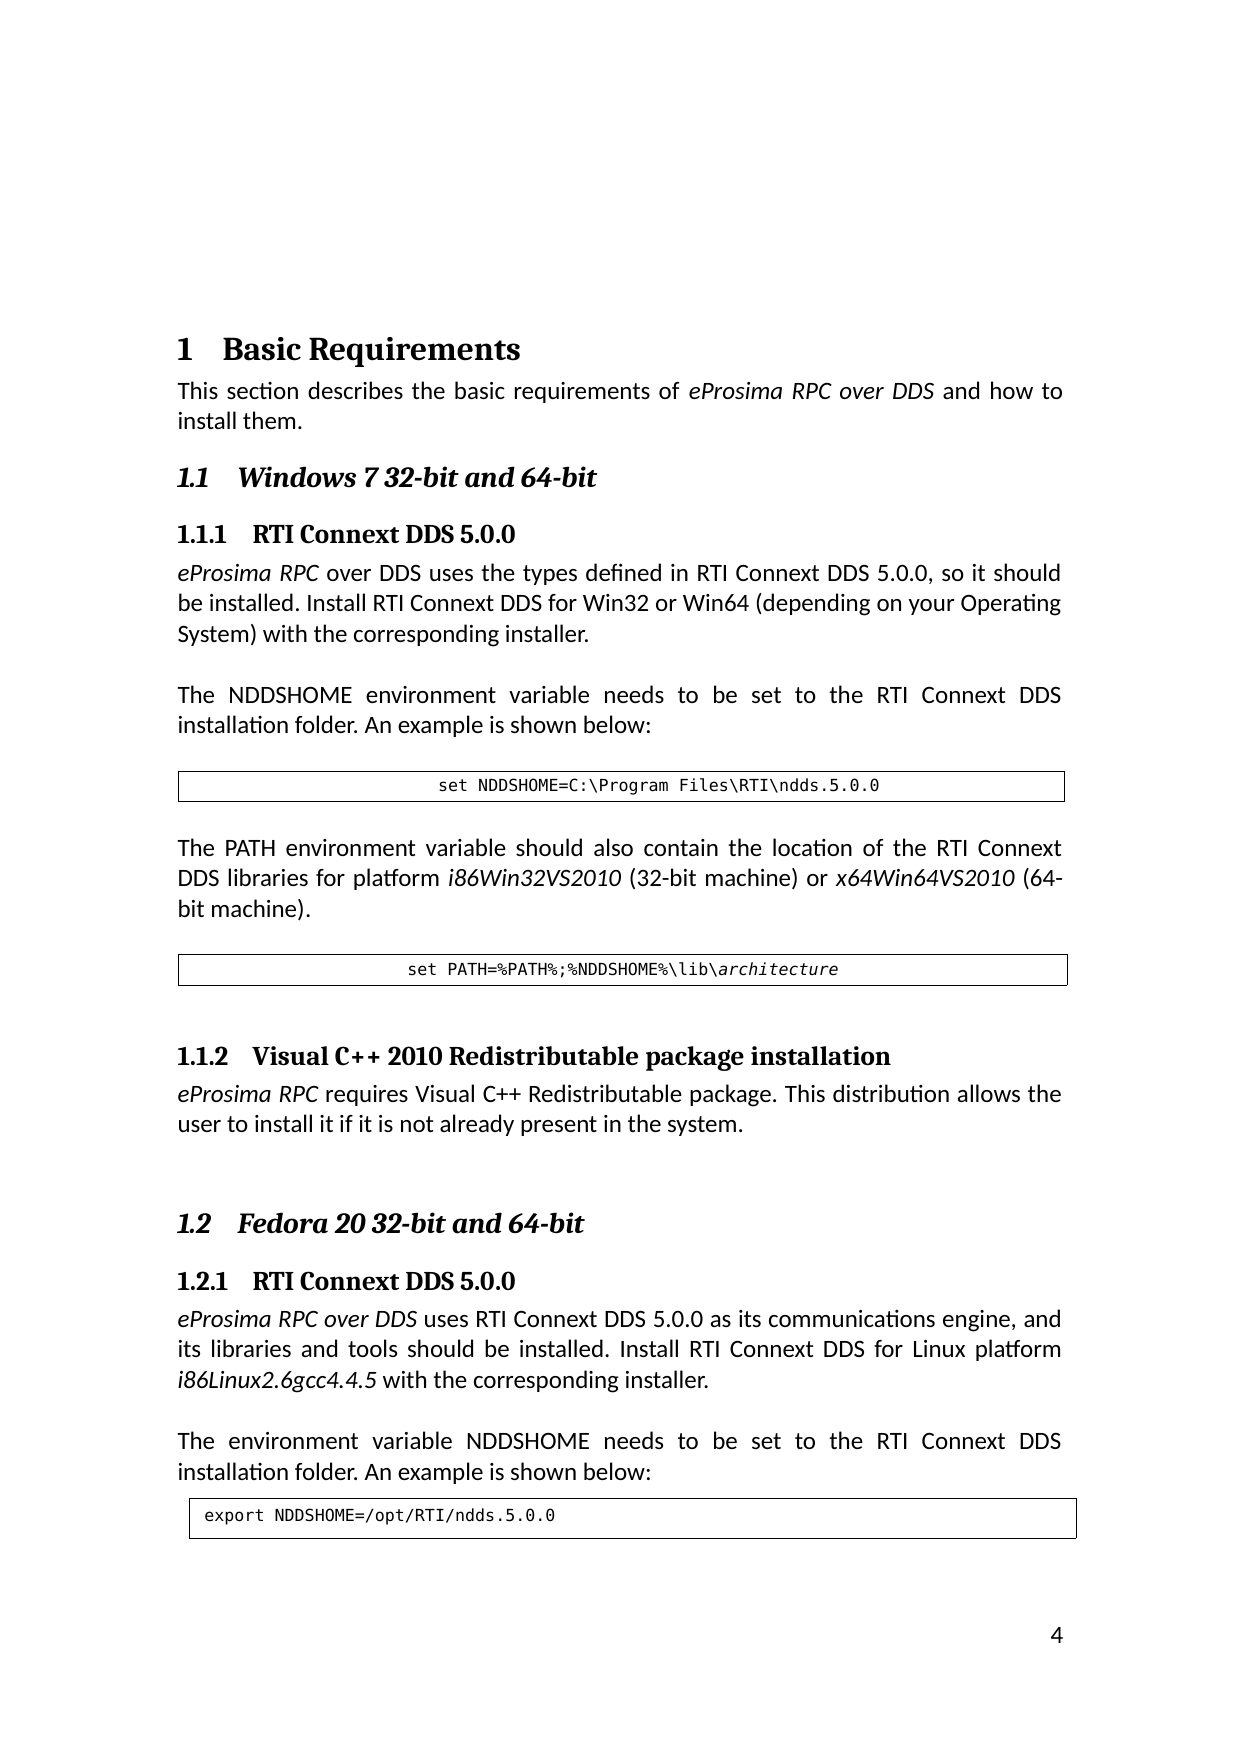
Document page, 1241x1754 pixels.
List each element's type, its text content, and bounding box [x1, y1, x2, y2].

table_header set NDDSHOME=C:\Program Files\RTI\ndds.5.0.0 [179, 772, 1064, 801]
subtitle RTI Connext DDS 5.0.0 [177, 519, 1063, 551]
list The PATH environment variable should also contain the location of the RTI Connext DDS libraries for platform i86Win32VS2010 (32-bit machine) or x64Win64VS2010 (64-bit machine). [177, 832, 1063, 924]
list eProsima RPC over DDS uses RTI Connext DDS 5.0.0 as its communications engine, and its libraries and tools should be installed. Install RTI Connext DDS for Linux platform i86Linux2.6gcc4.4.5 with the corresponding installer. [177, 1303, 1063, 1395]
text This section describes the basic requirements of eProsima RPC over DDS and how to install them. [177, 375, 1063, 436]
list The environment variable NDDSHOME needs to be set to the RTI Connext DDS installation folder. An example is shown below: [177, 1425, 1063, 1486]
table_header set PATH=%PATH%;%NDDSHOME%\lib\architecture [179, 955, 1067, 985]
text eProsima RPC requires Visual C++ Redistributable package. This distribution allows the user to install it if it is not already present in the system. [177, 1078, 1063, 1139]
text export NDDSHOME=/opt/RTI/ndds.5.0.0 [204, 1506, 1061, 1525]
subtitle Fedora 20 32-bit and 64-bit [177, 1207, 1063, 1241]
subtitle Visual C++ 2010 Redistributable package installation [177, 1041, 1063, 1072]
subtitle Windows 7 32-bit and 64-bit [177, 461, 1063, 494]
list eProsima RPC over DDS uses the types defined in RTI Connext DDS 5.0.0, so it should be installed. Install RTI Connext DDS for Win32 or Win64 (depending on your Operating System) with the corresponding installer. [177, 557, 1063, 648]
subtitle Basic Requirements [177, 330, 1063, 369]
list The NDDSHOME environment variable needs to be set to the RTI Connext DDS installation folder. An example is shown below: [177, 679, 1063, 740]
subtitle RTI Connext DDS 5.0.0 [177, 1266, 1063, 1297]
